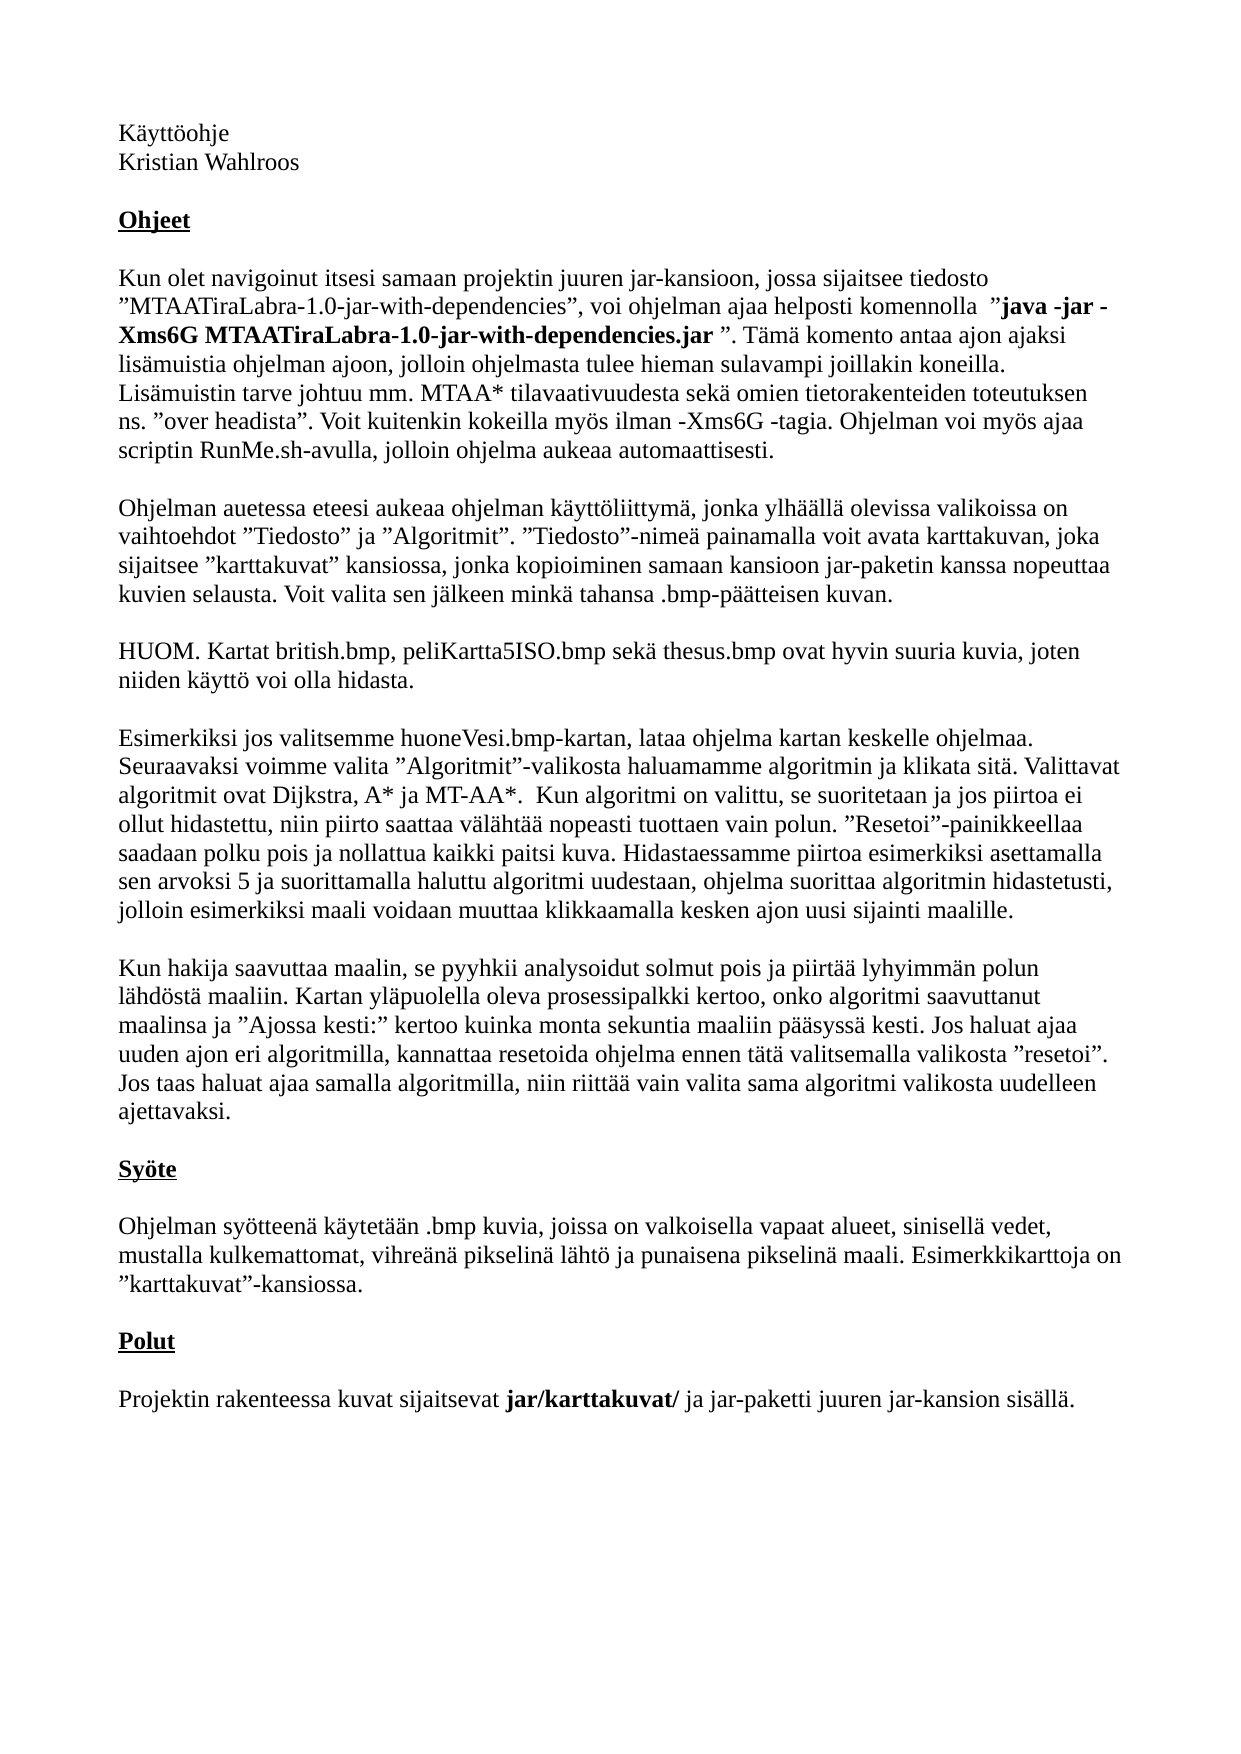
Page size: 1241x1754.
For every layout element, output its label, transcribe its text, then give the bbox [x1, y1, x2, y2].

text HUOM. Kartat british.bmp, peliKartta5ISO.bmp sekä thesus.bmp ovat hyvin suuria kuvia, joten niiden käyttö voi olla hidasta. [118, 636, 1122, 694]
text Kun hakija saavuttaa maalin, se pyyhkii analysoidut solmut pois ja piirtää lyhyimmän polun lähdöstä maaliin. Kartan yläpuolella oleva prosessipalkki kertoo, onko algoritmi saavuttanut maalinsa ja ”Ajossa kesti:” kertoo kuinka monta sekuntia maaliin pääsyssä kesti. Jos haluat ajaa uuden ajon eri algoritmilla, kannattaa resetoida ohjelma ennen tätä valitsemalla valikosta ”resetoi”. Jos taas haluat ajaa samalla algoritmilla, niin riittää vain valita sama algoritmi valikosta uudelleen ajettavaksi. [118, 953, 1122, 1125]
text Syöte [118, 1154, 1122, 1183]
text Esimerkiksi jos valitsemme huoneVesi.bmp-kartan, lataa ohjelma kartan keskelle ohjelmaa. Seuraavaksi voimme valita ”Algoritmit”-valikosta haluamamme algoritmin ja klikata sitä. Valittavat algoritmit ovat Dijkstra, A* ja MT-AA*. Kun algoritmi on valittu, se suoritetaan ja jos piirtoa ei ollut hidastettu, niin piirto saattaa välähtää nopeasti tuottaen vain polun. ”Resetoi”-painikkeellaa saadaan polku pois ja nollattua kaikki paitsi kuva. Hidastaessamme piirtoa esimerkiksi asettamalla sen arvoksi 5 ja suorittamalla haluttu algoritmi uudestaan, ohjelma suorittaa algoritmin hidastetusti, jolloin esimerkiksi maali voidaan muuttaa klikkaamalla kesken ajon uusi sijainti maalille. [118, 723, 1122, 924]
text Kun olet navigoinut itsesi samaan projektin juuren jar-kansioon, jossa sijaitsee tiedosto ”MTAATiraLabra-1.0-jar-with-dependencies”, voi ohjelman ajaa helposti komennolla ”java -jar -Xms6G MTAATiraLabra-1.0-jar-with-dependencies.jar ”. Tämä komento antaa ajon ajaksi lisämuistia ohjelman ajoon, jolloin ohjelmasta tulee hieman sulavampi joillakin koneilla. Lisämuistin tarve johtuu mm. MTAA* tilavaativuudesta sekä omien tietorakenteiden toteutuksen ns. ”over headista”. Voit kuitenkin kokeilla myös ilman -Xms6G -tagia. Ohjelman voi myös ajaa scriptin RunMe.sh-avulla, jolloin ohjelma aukeaa automaattisesti. [118, 263, 1122, 464]
text Polut [118, 1326, 1122, 1355]
text Ohjelman syötteenä käytetään .bmp kuvia, joissa on valkoisella vapaat alueet, sinisellä vedet, mustalla kulkemattomat, vihreänä pikselinä lähtö ja punaisena pikselinä maali. Esimerkkikarttoja on ”karttakuvat”-kansiossa. [118, 1211, 1122, 1298]
text Ohjelman auetessa eteesi aukeaa ohjelman käyttöliittymä, jonka ylhäällä olevissa valikoissa on vaihtoehdot ”Tiedosto” ja ”Algoritmit”. ”Tiedosto”-nimeä painamalla voit avata karttakuvan, joka sijaitsee ”karttakuvat” kansiossa, jonka kopioiminen samaan kansioon jar-paketin kanssa nopeuttaa kuvien selausta. Voit valita sen jälkeen minkä tahansa .bmp-päätteisen kuvan. [118, 493, 1122, 608]
text Projektin rakenteessa kuvat sijaitsevat jar/karttakuvat/ ja jar-paketti juuren jar-kansion sisällä. [118, 1384, 1122, 1413]
text Ohjeet [118, 205, 1122, 234]
